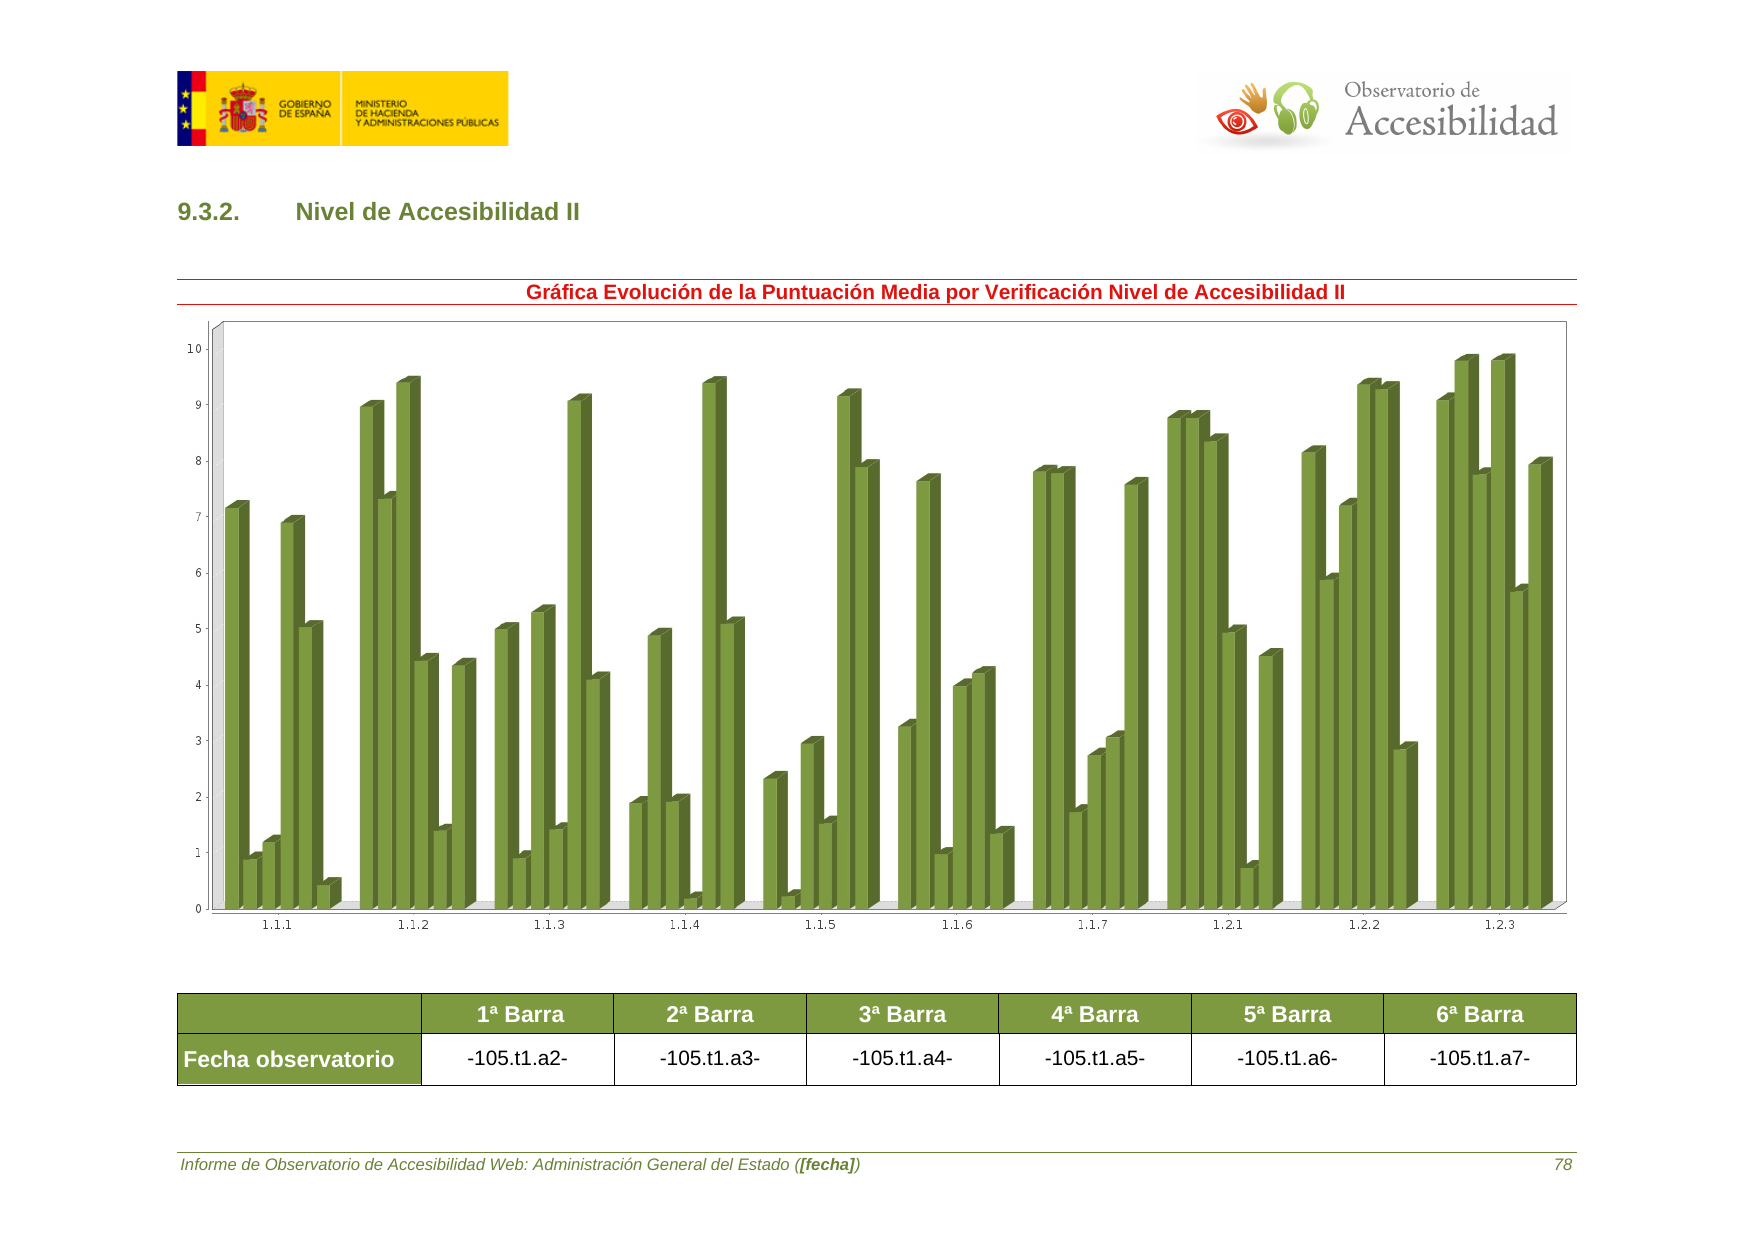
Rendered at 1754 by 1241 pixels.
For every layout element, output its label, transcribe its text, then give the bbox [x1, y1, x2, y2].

table_cell -105.t1.a7- [1385, 1034, 1576, 1084]
table_header 2ª Barra [614, 994, 806, 1033]
table_cell -105.t1.a5- [1000, 1034, 1191, 1084]
table_cell -105.t1.a2- [422, 1034, 614, 1084]
list Gráfica Evolución de la Puntuación Media por Verificación Nivel de Accesibilidad II [177, 280, 1577, 304]
picture [177, 71, 509, 146]
table_header 1ª Barra [422, 994, 613, 1033]
subtitle Nivel de Accesibilidad II [177, 197, 1577, 226]
table_header 4ª Barra [999, 994, 1191, 1033]
table_cell -105.t1.a4- [807, 1034, 999, 1084]
picture [177, 312, 1577, 937]
table_cell -105.t1.a3- [615, 1034, 806, 1084]
table_header [178, 994, 421, 1033]
picture [1196, 72, 1572, 155]
table_cell Fecha observatorio [178, 1034, 421, 1084]
table_cell -105.t1.a6- [1192, 1034, 1384, 1084]
table_header 3ª Barra [807, 994, 998, 1033]
table_header 6ª Barra [1384, 994, 1576, 1033]
table_header 5ª Barra [1192, 994, 1383, 1033]
